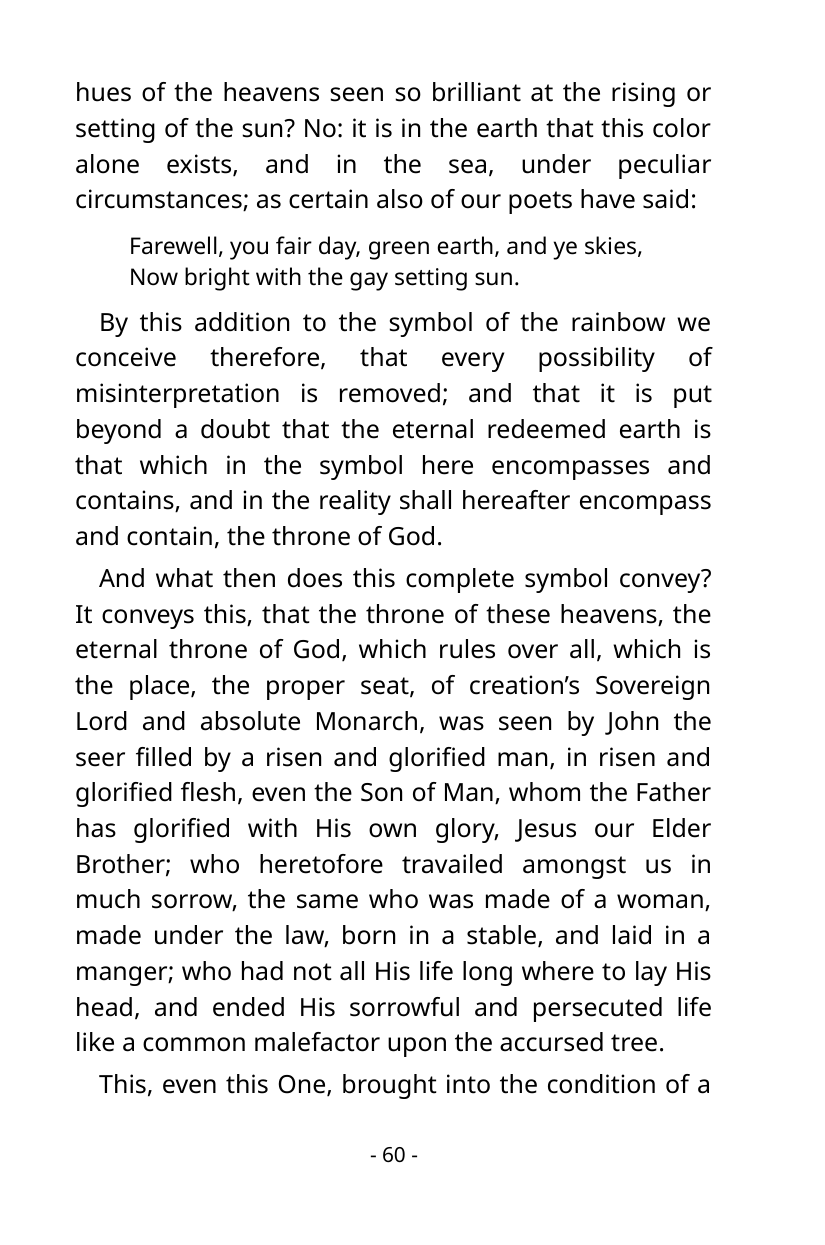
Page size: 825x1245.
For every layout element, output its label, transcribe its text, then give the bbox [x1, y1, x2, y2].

text hues of the heavens seen so brilliant at the rising or setting of the sun? No: it is in the earth that this color alone exists, and in the sea, under peculiar circumstances; as certain also of our poets have said: [75, 75, 712, 216]
text Now bright with the gay setting sun. [105, 261, 712, 292]
text And what then does this complete symbol convey? It conveys this, that the throne of these heavens, the eternal throne of God, which rules over all, which is the place, the proper seat, of creation’s Sovereign Lord and absolute Monarch, was seen by John the seer filled by a risen and glorified man, in risen and glorified flesh, even the Son of Man, whom the Father has glorified with His own glory, Jesus our Elder Brother; who heretofore travailed amongst us in much sorrow, the same who was made of a woman, made under the law, born in a stable, and laid in a manger; who had not all His life long where to lay His head, and ended His sorrowful and persecuted life like a common malefactor upon the accursed tree. [75, 561, 712, 1059]
text Farewell, you fair day, green earth, and ye skies, [105, 230, 712, 261]
text By this addition to the symbol of the rainbow we conceive therefore, that every possibility of misinterpretation is removed; and that it is put beyond a doubt that the eternal redeemed earth is that which in the symbol here encompasses and contains, and in the reality shall hereafter encompass and contain, the throne of God. [75, 304, 712, 553]
text This, even this One, brought into the condition of a [75, 1067, 712, 1101]
